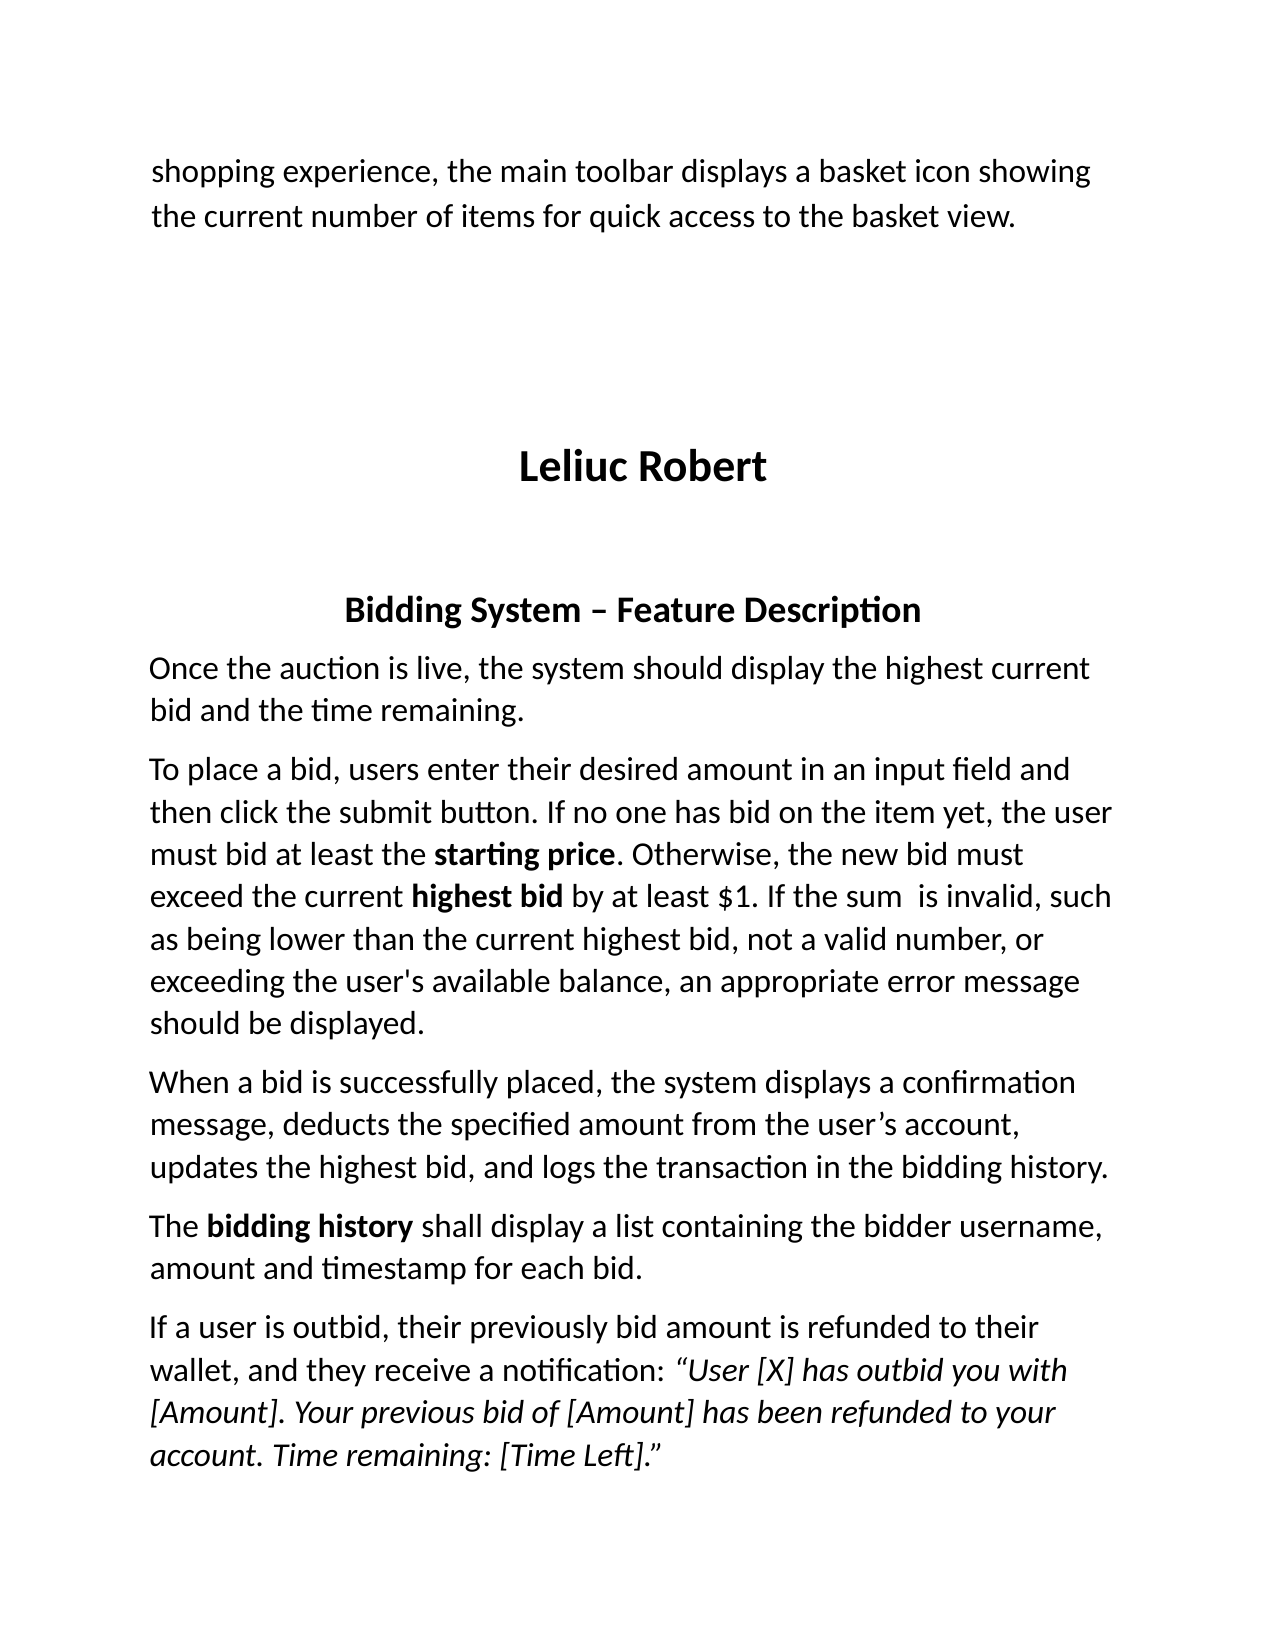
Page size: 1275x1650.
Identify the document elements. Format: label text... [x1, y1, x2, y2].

text To place a bid, users enter their desired amount in an input field and then click the submit button. If no one has bid on the item yet, the user must bid at least the starting price. Otherwise, the new bid must exceed the current highest bid by at least $1. If the sum is invalid, such as being lower than the current highest bid, not a valid number, or exceeding the user's available balance, an appropriate error message should be displayed. [148, 748, 1123, 1043]
text When a bid is successfully placed, the system displays a confirmation message, deducts the specified amount from the user’s account, updates the highest bid, and logs the transaction in the bidding history. [148, 1061, 1123, 1186]
text The bidding history shall display a list containing the bidder username, amount and timestamp for each bid. [148, 1205, 1123, 1288]
text If a user is outbid, their previously bid amount is refunded to their wallet, and they receive a notification: “User [X] has outbid you with [Amount]. Your previous bid of [Amount] has been refunded to your account. Time remaining: [Time Left].” [148, 1306, 1094, 1475]
text Bidding System – Feature Description [174, 586, 1101, 632]
text shopping experience, the main toolbar displays a basket icon showing the current number of items for quick access to the basket view. [150, 150, 1123, 236]
text Leliuc Robert [174, 437, 1123, 493]
text Once the auction is live, the system should display the highest current bid and the time remaining. [148, 647, 1123, 730]
